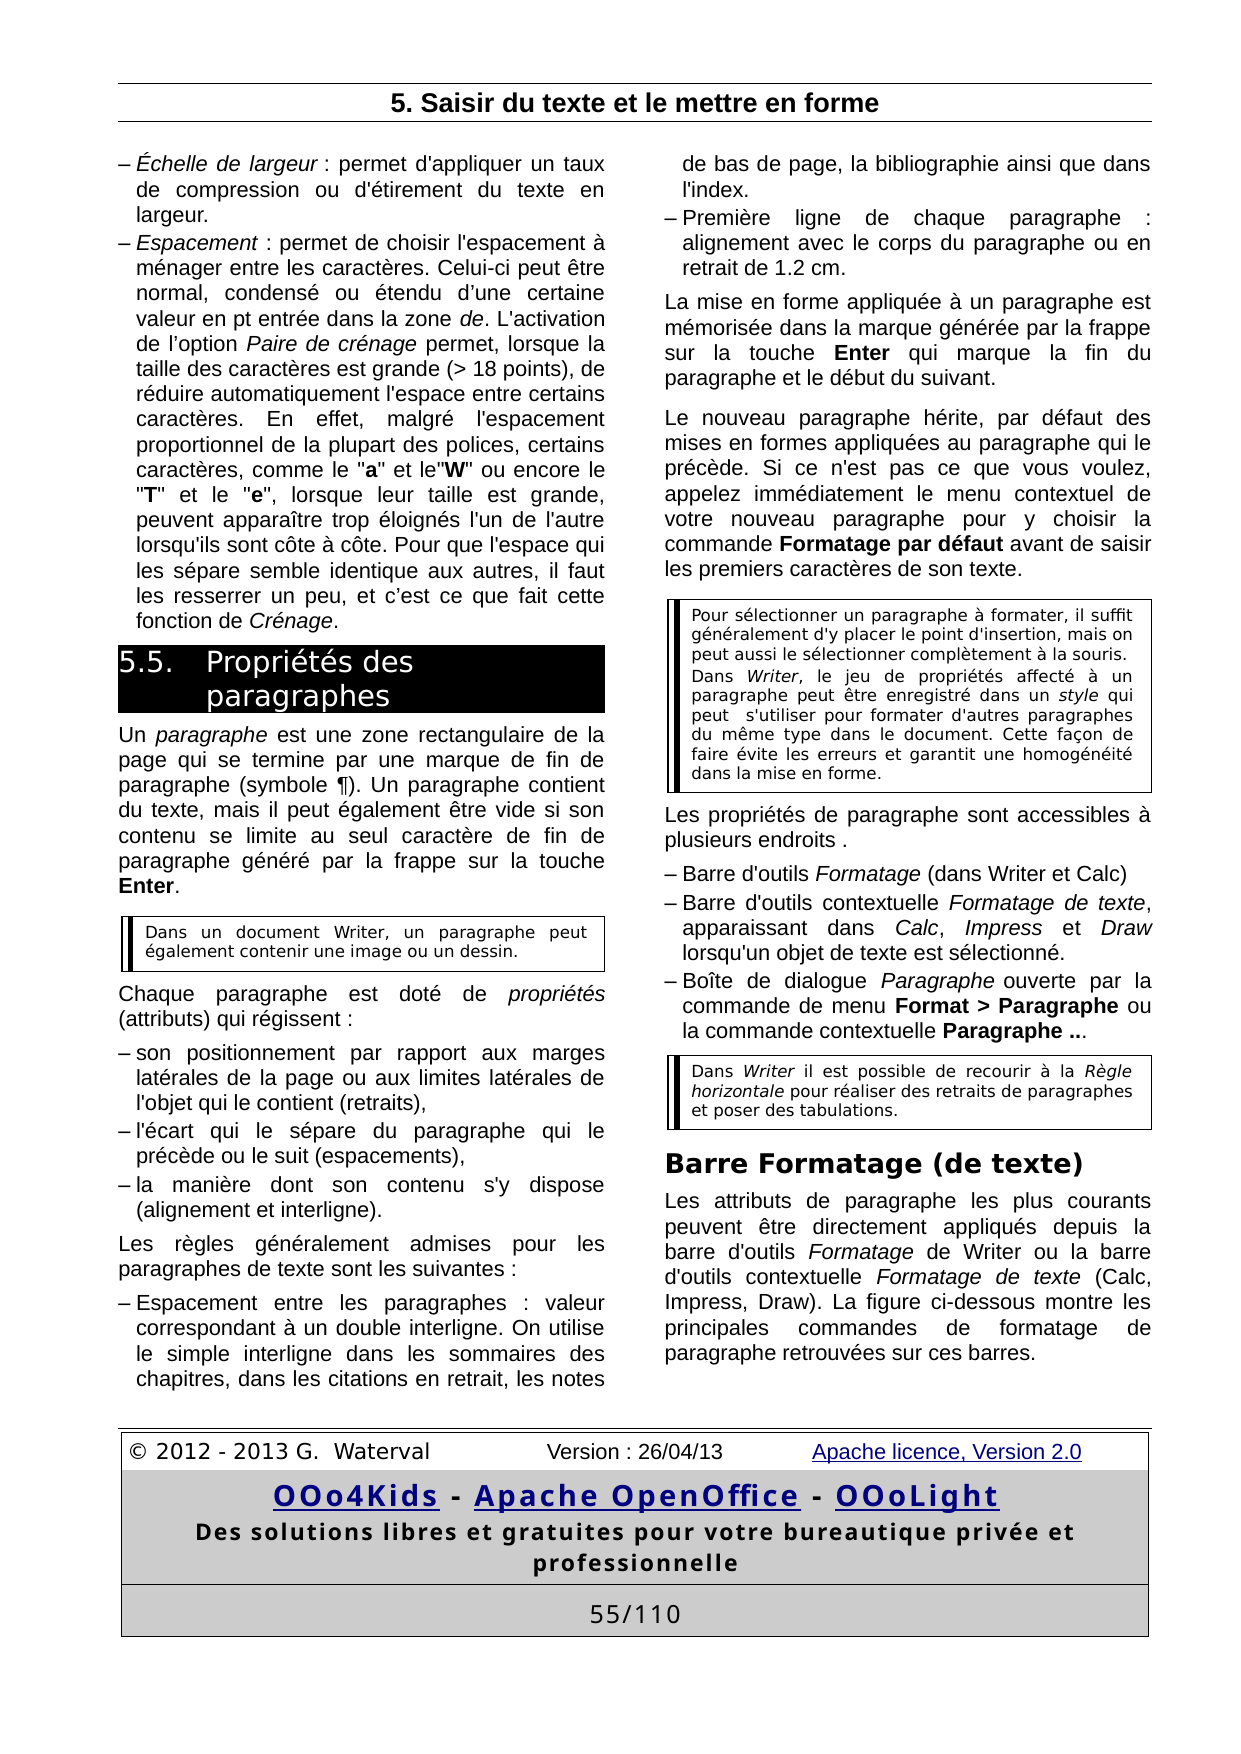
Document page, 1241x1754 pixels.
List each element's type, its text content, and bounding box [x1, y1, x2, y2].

subtitle Barre Formatage (de texte) [664, 1148, 1152, 1179]
list Les règles généralement admises pour les paragraphes de texte sont les suivantes : [118, 1231, 605, 1281]
table_header Dans un document Writer, un paragraphe peut également contenir une image ou un dessin. [133, 917, 604, 971]
list de bas de page, la bibliographie ainsi que dans l'index. [664, 151, 1152, 202]
list Échelle de largeur : permet d'appliquer un taux de compression ou d'étirement du texte en largeur. [118, 151, 605, 227]
list son positionnement par rapport aux marges latérales de la page ou aux limites latérales de l'objet qui le contient (retraits), [118, 1040, 605, 1115]
list la manière dont son contenu s'y dispose (alignement et interligne). [118, 1172, 605, 1222]
list Espacement entre les paragraphes : valeur correspondant à un double interligne. On utilise le simple interligne dans les sommaires des chapitres, dans les citations en retrait, les notes [118, 1290, 605, 1391]
list Première ligne de chaque paragraphe : alignement avec le corps du paragraphe ou en retrait de 1.2 cm. [664, 205, 1152, 280]
list La mise en forme appliquée à un paragraphe est mémorisée dans la marque générée par la frappe sur la touche Enter qui marque la fin du paragraphe et le début du suivant. [664, 289, 1152, 390]
list Barre d'outils Formatage (dans Writer et Calc) [664, 861, 1152, 886]
list Boîte de dialogue Paragraphe ouverte par la commande de menu Format > Paragraphe ou la commande contextuelle Paragraphe ... [664, 968, 1152, 1043]
text Chaque paragraphe est doté de propriétés (attributs) qui régissent : [118, 980, 605, 1031]
subtitle Propriétés des paragraphes [118, 645, 605, 713]
list Barre d'outils contextuelle Formatage de texte, apparaissant dans Calc, Impress et Draw lorsqu'un objet de texte est sélectionné. [664, 889, 1152, 965]
list Espacement : permet de choisir l'espacement à ménager entre les caractères. Celui-ci peut être normal, condensé ou étendu d’une certaine valeur en pt entrée dans la zone de. L'activation de l’option Paire de crénage permet, lorsque la taille des caractères est grande (> 18 points), de réduire automatiquement l'espace entre certains caractères. En effet, malgré l'espacement proportionnel de la plupart des polices, certains caractères, comme le "a" et le"W" ou encore le "T" et le "e", lorsque leur taille est grande, peuvent apparaître trop éloignés l'un de l'autre lorsqu'ils sont côte à côte. Pour que l'espace qui les sépare semble identique aux autres, il faut les resserrer un peu, et c’est ce que fait cette fonction de Crénage. [118, 230, 605, 633]
table_header Dans Writer il est possible de recourir à la Règle horizontale pour réaliser des retraits de paragraphes et poser des tabulations. [680, 1056, 1151, 1129]
text Les attributs de paragraphe les plus courants peuvent être directement appliqués depuis la barre d'outils Formatage de Writer ou la barre d'outils contextuelle Formatage de texte (Calc, Impress, Draw). La figure ci-dessous montre les principales commandes de formatage de paragraphe retrouvées sur ces barres. [664, 1188, 1152, 1365]
list Le nouveau paragraphe hérite, par défaut des mises en formes appliquées au paragraphe qui le précède. Si ce n'est pas ce que vous voulez, appelez immédiatement le menu contextuel de votre nouveau paragraphe pour y choisir la commande Formatage par défaut avant de saisir les premiers caractères de son texte. [664, 405, 1152, 581]
text Les propriétés de paragraphe sont accessibles à plusieurs endroits . [664, 802, 1152, 852]
text Un paragraphe est une zone rectangulaire de la page qui se termine par une marque de fin de paragraphe (symbole ¶). Un paragraphe contient du texte, mais il peut également être vide si son contenu se limite au seul caractère de fin de paragraphe généré par la frappe sur la touche Enter. [118, 722, 605, 898]
table_header Pour sélectionner un paragraphe à formater, il suffit généralement d'y placer le point d'insertion, mais on peut aussi le sélectionner complètement à la souris. Dans Writer, le jeu de propriétés affecté à un paragraphe peut être enregistré dans un style qui peut s'utiliser pour formater d'autres paragraphes du même type dans le document. Cette façon de faire évite les erreurs et garantit une homogénéité dans la mise en forme. [680, 600, 1151, 792]
list l'écart qui le sépare du paragraphe qui le précède ou le suit (espacements), [118, 1118, 605, 1169]
